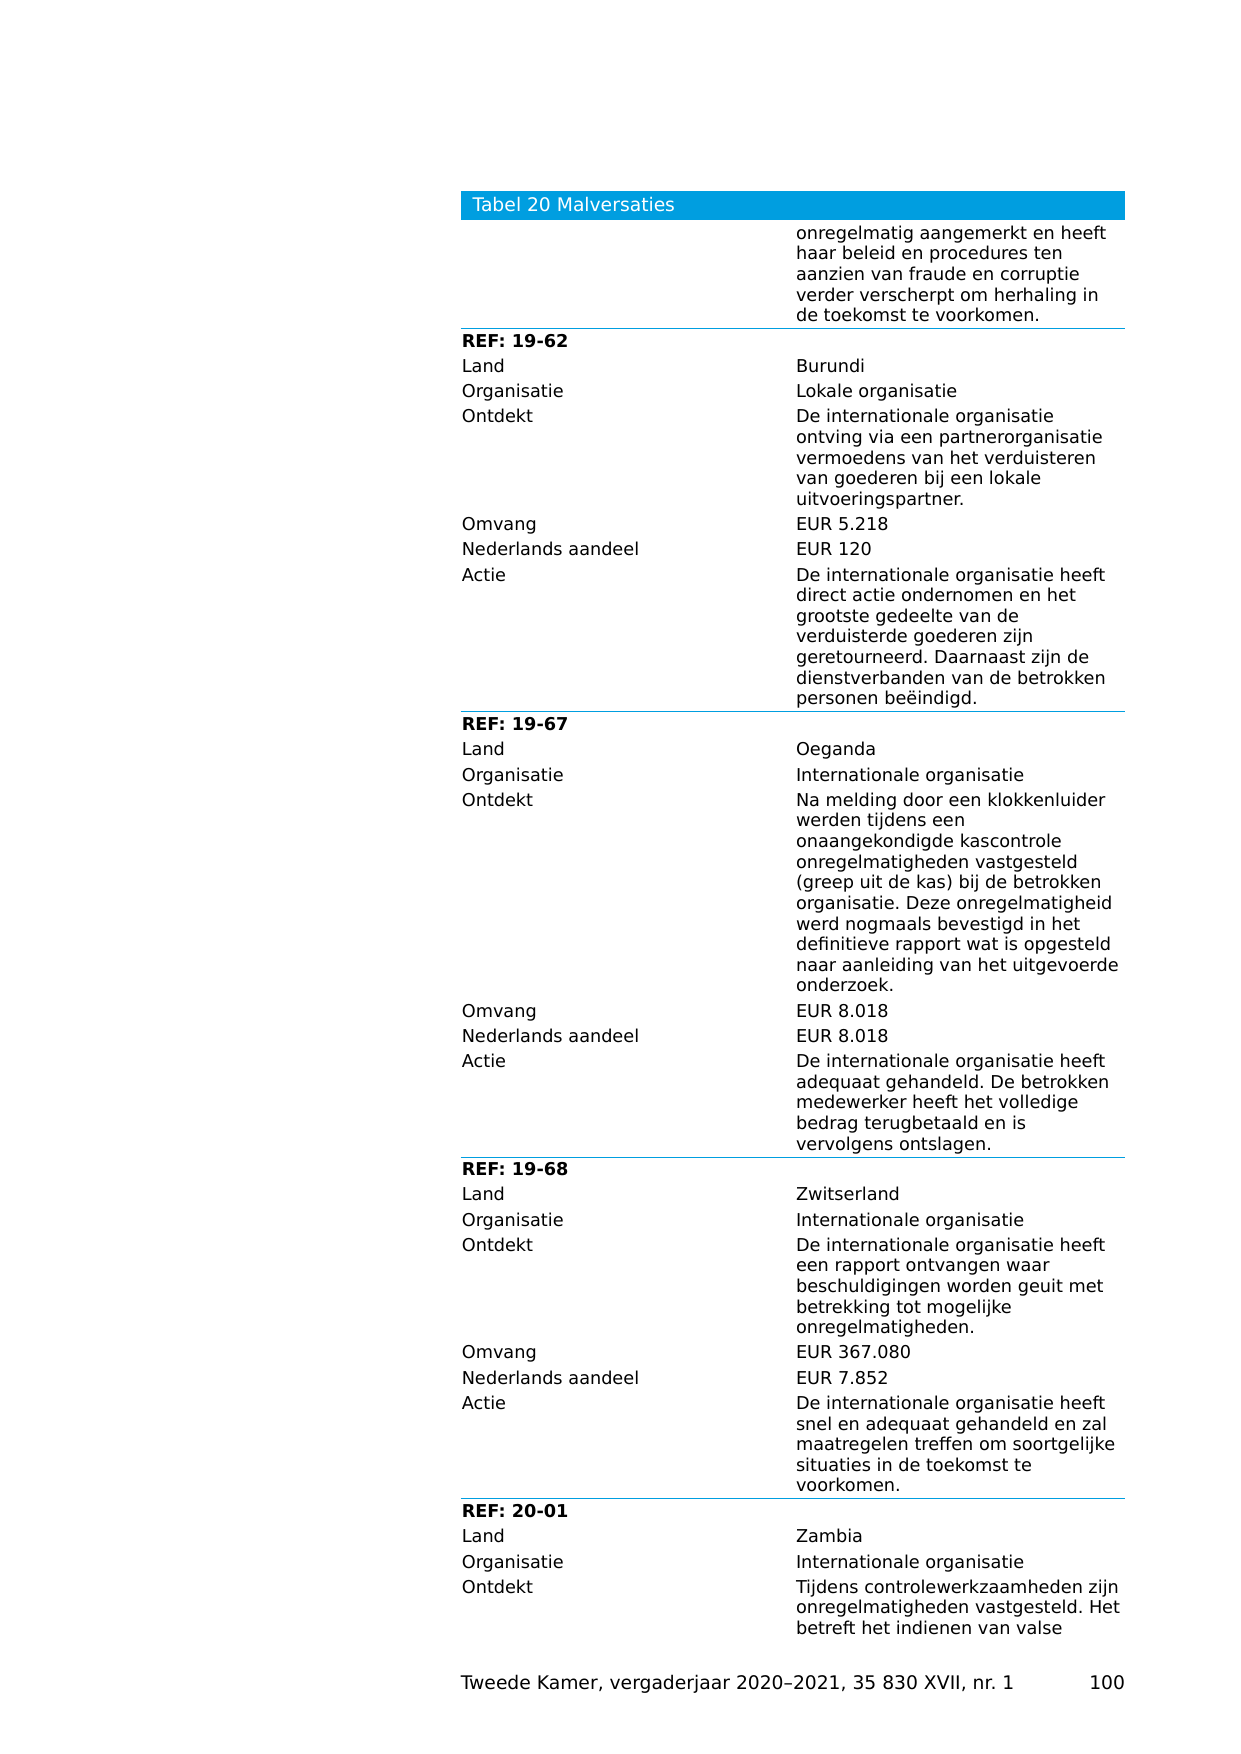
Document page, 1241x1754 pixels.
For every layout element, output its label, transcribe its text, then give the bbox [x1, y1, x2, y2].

table_cell Ontdekt [461, 788, 793, 998]
table_cell Organisatie [461, 762, 793, 787]
table_cell De internationale organisatie heeft snel en adequaat gehandeld en zal maatregelen treffen om soortgelijke situaties in de toekomst te voorkomen. [793, 1391, 1125, 1498]
table_cell [793, 329, 1125, 354]
table_cell Internationale organisatie [793, 1207, 1125, 1232]
table_cell EUR 8.018 [793, 998, 1125, 1023]
table_cell REF: 19-62 [461, 329, 793, 354]
table_cell Tijdens controlewerkzaamheden zijn onregelmatigheden vastgesteld. Het betreft het indienen van valse [793, 1575, 1125, 1641]
table_cell Organisatie [461, 1549, 793, 1574]
table_cell EUR 7.852 [793, 1365, 1125, 1391]
table_cell De internationale organisatie heeft direct actie ondernomen en het grootste gedeelte van de verduisterde goederen zijn geretourneerd. Daarnaast zijn de dienstverbanden van de betrokken personen beëindigd. [793, 562, 1125, 711]
table_cell Lokale organisatie [793, 379, 1125, 404]
table_cell REF: 20-01 [461, 1499, 793, 1524]
table_cell Ontdekt [461, 1575, 793, 1641]
table_cell REF: 19-68 [461, 1158, 793, 1182]
table_cell Organisatie [461, 379, 793, 404]
table_cell De internationale organisatie ontving via een partnerorganisatie vermoedens van het verduisteren van goederen bij een lokale uitvoeringspartner. [793, 404, 1125, 512]
table_cell Land [461, 1182, 793, 1207]
table_cell [793, 1499, 1125, 1524]
table_cell Zwitserland [793, 1182, 1125, 1207]
table_cell Actie [461, 1049, 793, 1156]
table_cell Organisatie [461, 1207, 793, 1232]
table_cell Land [461, 737, 793, 762]
table_cell Internationale organisatie [793, 762, 1125, 787]
table_cell Omvang [461, 998, 793, 1023]
table_cell onregelmatig aangemerkt en heeft haar beleid en procedures ten aanzien van fraude en corruptie verder verscherpt om herhaling in de toekomst te voorkomen. [793, 220, 1125, 328]
table_cell Land [461, 1524, 793, 1549]
table_cell Ontdekt [461, 404, 793, 512]
table_cell EUR 367.080 [793, 1340, 1125, 1365]
table_cell De internationale organisatie heeft een rapport ontvangen waar beschuldigingen worden geuit met betrekking tot mogelijke onregelmatigheden. [793, 1233, 1125, 1340]
table_cell Nederlands aandeel [461, 1365, 793, 1391]
table_cell EUR 5.218 [793, 512, 1125, 537]
table_cell Actie [461, 1391, 793, 1498]
table_cell Nederlands aandeel [461, 537, 793, 562]
table_cell Nederlands aandeel [461, 1024, 793, 1049]
table_cell [461, 220, 793, 328]
table_cell EUR 8.018 [793, 1024, 1125, 1049]
table_cell Omvang [461, 512, 793, 537]
table_cell Internationale organisatie [793, 1549, 1125, 1574]
table_cell Ontdekt [461, 1233, 793, 1340]
table_cell Burundi [793, 354, 1125, 379]
table_header Tabel 20 Malversaties [461, 191, 1125, 220]
table_cell Land [461, 354, 793, 379]
table_cell De internationale organisatie heeft adequaat gehandeld. De betrokken medewerker heeft het volledige bedrag terugbetaald en is vervolgens ontslagen. [793, 1049, 1125, 1156]
table_cell [793, 712, 1125, 737]
table_cell Oeganda [793, 737, 1125, 762]
table_cell REF: 19-67 [461, 712, 793, 737]
table_cell Zambia [793, 1524, 1125, 1549]
table_cell EUR 120 [793, 537, 1125, 562]
table_cell Actie [461, 562, 793, 711]
table_cell Omvang [461, 1340, 793, 1365]
table_cell Na melding door een klokkenluider werden tijdens een onaangekondigde kascontrole onregelmatigheden vastgesteld (greep uit de kas) bij de betrokken organisatie. Deze onregelmatigheid werd nogmaals bevestigd in het definitieve rapport wat is opgesteld naar aanleiding van het uitgevoerde onderzoek. [793, 788, 1125, 998]
table_cell [793, 1158, 1125, 1182]
